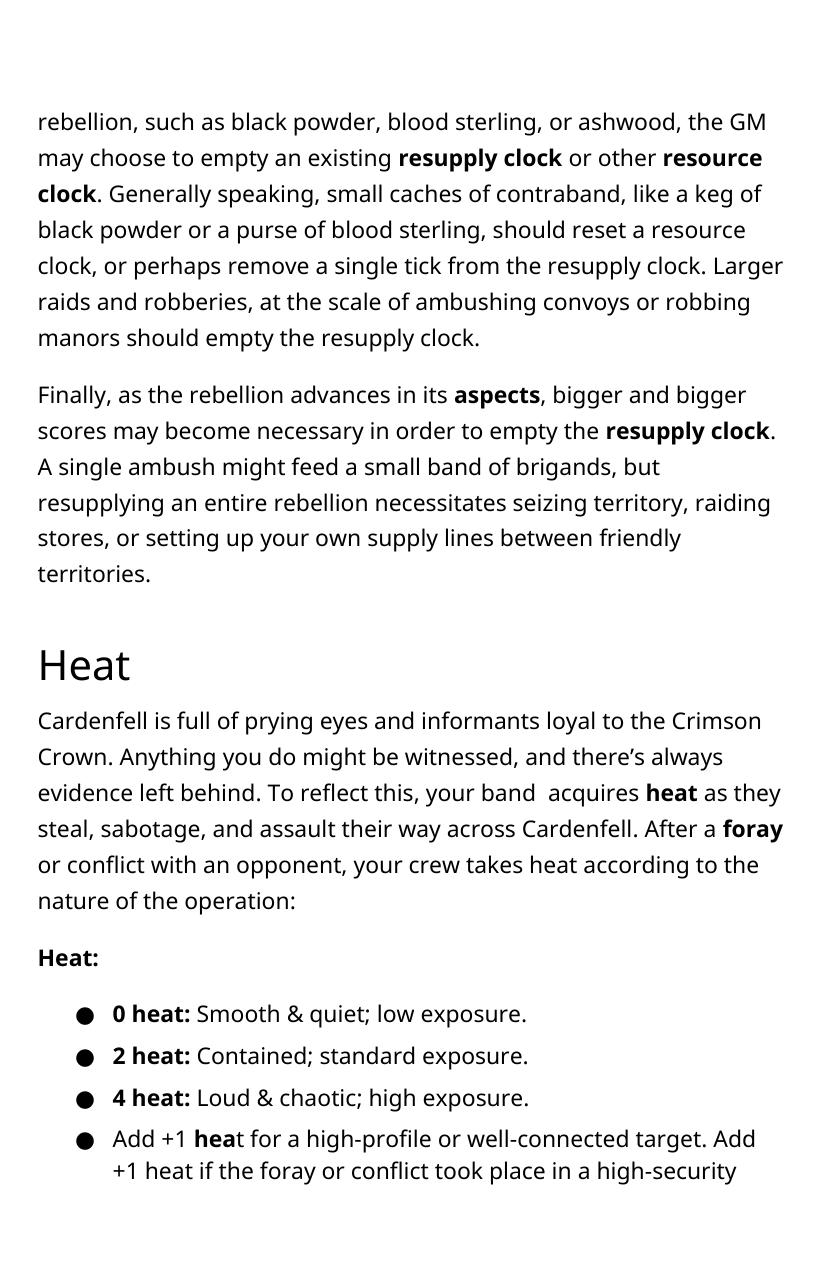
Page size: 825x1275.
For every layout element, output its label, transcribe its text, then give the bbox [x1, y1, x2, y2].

list 4 heat: Loud & chaotic; high exposure. [75, 1082, 787, 1113]
text Cardenfell is full of prying eyes and informants loyal to the Crimson Crown. Anything you do might be witnessed, and there’s always evidence left behind. To reflect this, your band acquires heat as they steal, sabotage, and assault their way across Cardenfell. After a foray or conflict with an opponent, your crew takes heat according to the nature of the operation: [37, 705, 787, 916]
text Heat: [37, 942, 787, 973]
list 0 heat: Smooth & quiet; low exposure. [75, 998, 787, 1030]
text Finally, as the rebellion advances in its aspects, bigger and bigger scores may become necessary in order to empty the resupply clock. A single ambush might feed a small band of brigands, but resupplying an entire rebellion necessitates seizing territory, raiding stores, or setting up your own supply lines between friendly territories. [37, 379, 787, 589]
list 2 heat: Contained; standard exposure. [75, 1040, 787, 1071]
list Add +1 heat for a high-profile or well-connected target. Add +1 heat if the foray or conflict took place in a high-security [75, 1123, 787, 1186]
text rebellion, such as black powder, blood sterling, or ashwood, the GM may choose to empty an existing resupply clock or other resource clock. Generally speaking, small caches of contraband, like a keg of black powder or a purse of blood sterling, should reset a resource clock, or perhaps remove a single tick from the resupply clock. Larger raids and robberies, at the scale of ambushing convoys or robbing manors should empty the resupply clock. [37, 106, 787, 353]
subtitle Heat [37, 636, 787, 693]
